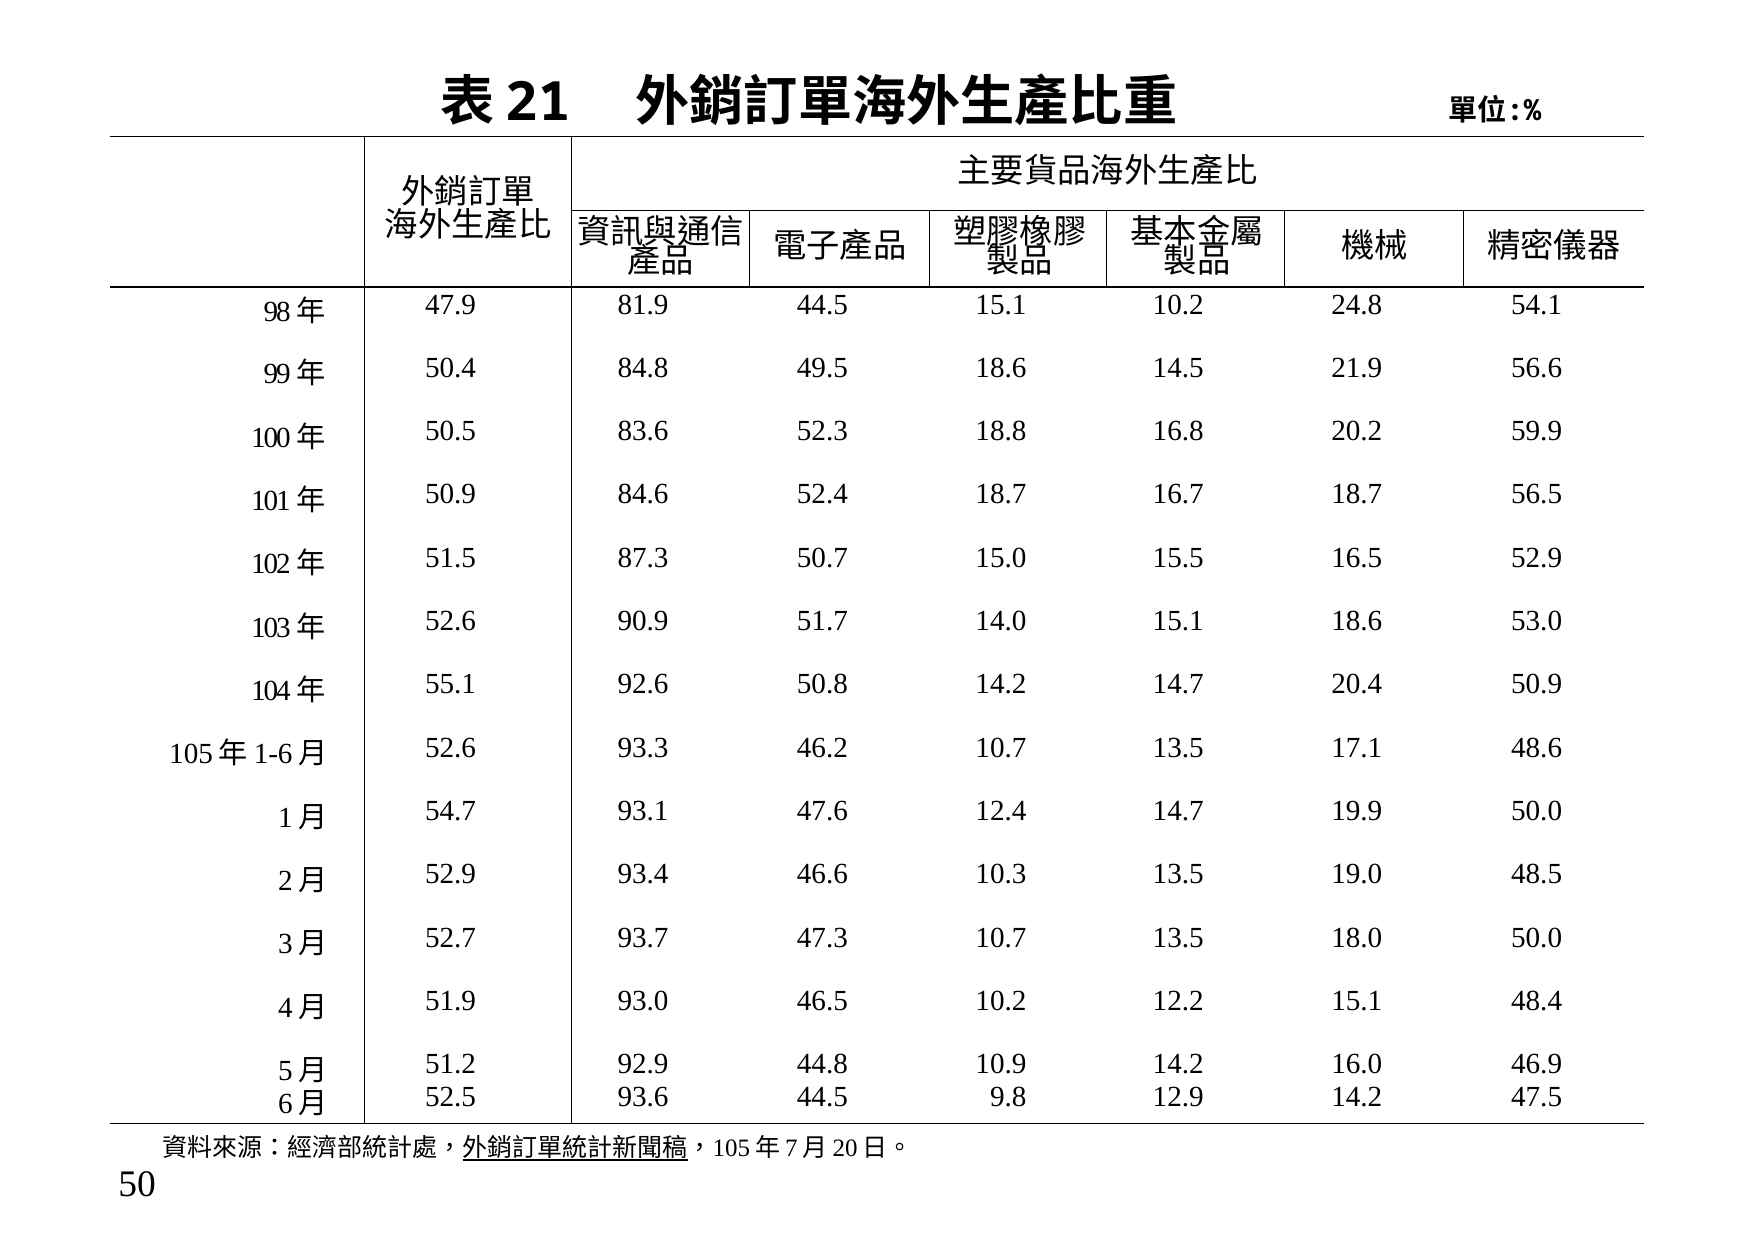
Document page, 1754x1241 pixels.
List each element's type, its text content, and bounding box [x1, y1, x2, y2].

table_cell 24.8 [1284, 288, 1464, 350]
table_cell 46.2 [749, 730, 930, 793]
table_cell 資訊與通信產品 [572, 211, 749, 286]
table_cell 98年 [110, 288, 364, 350]
table_cell 50.9 [365, 476, 571, 540]
table_cell 52.6 [365, 730, 571, 793]
table_cell 20.4 [1284, 666, 1464, 730]
table_cell 12.2 [1106, 983, 1284, 1046]
table_cell 18.0 [1284, 920, 1464, 983]
table_cell 16.8 [1106, 413, 1284, 476]
table_cell 101年 [110, 476, 364, 540]
table_cell 48.6 [1464, 730, 1644, 793]
table_cell 52.4 [749, 476, 930, 540]
table_cell 19.0 [1284, 856, 1464, 920]
table_cell 21.9 [1284, 350, 1464, 413]
table_cell 50.7 [749, 540, 930, 603]
table_cell 87.3 [572, 540, 749, 603]
table_cell 100年 [110, 413, 364, 476]
table_cell 56.5 [1464, 476, 1644, 540]
table_cell 基本金屬 製品 [1107, 211, 1284, 286]
table_cell 105年1-6月 [110, 730, 364, 793]
table_cell 52.6 [365, 603, 571, 666]
table_cell 16.0 [1284, 1046, 1464, 1079]
table_cell 90.9 [572, 603, 749, 666]
table_cell 47.6 [749, 793, 930, 856]
table_cell 44.5 [749, 1080, 930, 1123]
table_cell 10.3 [930, 856, 1106, 920]
table_cell 56.6 [1464, 350, 1644, 413]
table_cell 3月 [110, 920, 364, 983]
table_cell 17.1 [1284, 730, 1464, 793]
table_cell 精密儀器 [1464, 211, 1644, 286]
table_cell 93.1 [572, 793, 749, 856]
table_cell 52.7 [365, 920, 571, 983]
table_cell 47.3 [749, 920, 930, 983]
table_cell 92.6 [572, 666, 749, 730]
table_cell 46.5 [749, 983, 930, 1046]
table_cell 92.9 [572, 1046, 749, 1079]
table_cell 44.5 [749, 288, 930, 350]
table_cell 18.7 [930, 476, 1106, 540]
table_cell 機械 [1285, 211, 1463, 286]
table_cell 10.2 [930, 983, 1106, 1046]
table_cell 14.2 [1284, 1080, 1464, 1123]
table_cell 93.7 [572, 920, 749, 983]
table_cell 48.4 [1464, 983, 1644, 1046]
table_cell 55.1 [365, 666, 571, 730]
table_cell 50.0 [1464, 793, 1644, 856]
table_cell 51.7 [749, 603, 930, 666]
table_cell 5月 [110, 1046, 364, 1079]
table_cell 51.5 [365, 540, 571, 603]
table_cell 103年 [110, 603, 364, 666]
table_cell 16.7 [1106, 476, 1284, 540]
subtitle 表21 外銷訂單海外生產比重 單位:% [118, 57, 1636, 136]
table_cell 2月 [110, 856, 364, 920]
table_cell 15.5 [1106, 540, 1284, 603]
table_cell 14.2 [1106, 1046, 1284, 1079]
table_cell 14.5 [1106, 350, 1284, 413]
table_cell 14.0 [930, 603, 1106, 666]
table_cell 47.9 [365, 288, 571, 350]
table_cell 13.5 [1106, 920, 1284, 983]
table_cell 9.8 [930, 1080, 1106, 1123]
table_cell 102年 [110, 540, 364, 603]
table_cell 52.9 [1464, 540, 1644, 603]
table_cell 84.8 [572, 350, 749, 413]
table_cell 46.9 [1464, 1046, 1644, 1079]
table_cell 48.5 [1464, 856, 1644, 920]
table_cell 15.0 [930, 540, 1106, 603]
table_cell 14.7 [1106, 793, 1284, 856]
table_cell 19.9 [1284, 793, 1464, 856]
table_cell 59.9 [1464, 413, 1644, 476]
table_cell 18.6 [1284, 603, 1464, 666]
table_cell 99年 [110, 350, 364, 413]
table_cell 53.0 [1464, 603, 1644, 666]
table_cell 52.3 [749, 413, 930, 476]
table_cell 93.0 [572, 983, 749, 1046]
table_cell 1月 [110, 793, 364, 856]
table_cell 14.7 [1106, 666, 1284, 730]
table_cell 93.3 [572, 730, 749, 793]
table_cell 50.9 [1464, 666, 1644, 730]
table_cell 6月 [110, 1080, 364, 1123]
table_cell 18.6 [930, 350, 1106, 413]
table_cell 18.8 [930, 413, 1106, 476]
table_cell 10.7 [930, 730, 1106, 793]
table_cell 13.5 [1106, 730, 1284, 793]
table_cell 15.1 [1106, 603, 1284, 666]
table_cell 塑膠橡膠 製品 [930, 211, 1106, 286]
table_cell 50.5 [365, 413, 571, 476]
table_cell 電子產品 [750, 211, 929, 286]
table_cell 54.1 [1464, 288, 1644, 350]
table_cell 10.2 [1106, 288, 1284, 350]
table_cell 12.9 [1106, 1080, 1284, 1123]
table_cell 81.9 [572, 288, 749, 350]
table_cell 52.5 [365, 1080, 571, 1123]
table_header 外銷訂單 海外生產比 [365, 137, 571, 286]
table_cell 44.8 [749, 1046, 930, 1079]
table_cell 49.5 [749, 350, 930, 413]
table_cell 4月 [110, 983, 364, 1046]
table_cell 15.1 [1284, 983, 1464, 1046]
table_cell 18.7 [1284, 476, 1464, 540]
table_cell 50.4 [365, 350, 571, 413]
table_cell 13.5 [1106, 856, 1284, 920]
table_cell 83.6 [572, 413, 749, 476]
table_cell 50.8 [749, 666, 930, 730]
table_header [110, 137, 364, 286]
table_cell 52.9 [365, 856, 571, 920]
table_cell 93.4 [572, 856, 749, 920]
table_header 主要貨品海外生產比 [572, 137, 1644, 210]
table_cell 104年 [110, 666, 364, 730]
text 資料來源：經濟部統計處，外銷訂單統計新聞稿，105年7月20日。 [162, 1137, 1636, 1162]
table_cell 46.6 [749, 856, 930, 920]
table_cell 16.5 [1284, 540, 1464, 603]
table_cell 47.5 [1464, 1080, 1644, 1123]
table_cell 54.7 [365, 793, 571, 856]
table_cell 84.6 [572, 476, 749, 540]
table_cell 50.0 [1464, 920, 1644, 983]
table_cell 51.2 [365, 1046, 571, 1079]
table_cell 14.2 [930, 666, 1106, 730]
table_cell 15.1 [930, 288, 1106, 350]
table_cell 12.4 [930, 793, 1106, 856]
table_cell 10.7 [930, 920, 1106, 983]
table_cell 20.2 [1284, 413, 1464, 476]
table_cell 93.6 [572, 1080, 749, 1123]
table_cell 51.9 [365, 983, 571, 1046]
table_cell 10.9 [930, 1046, 1106, 1079]
